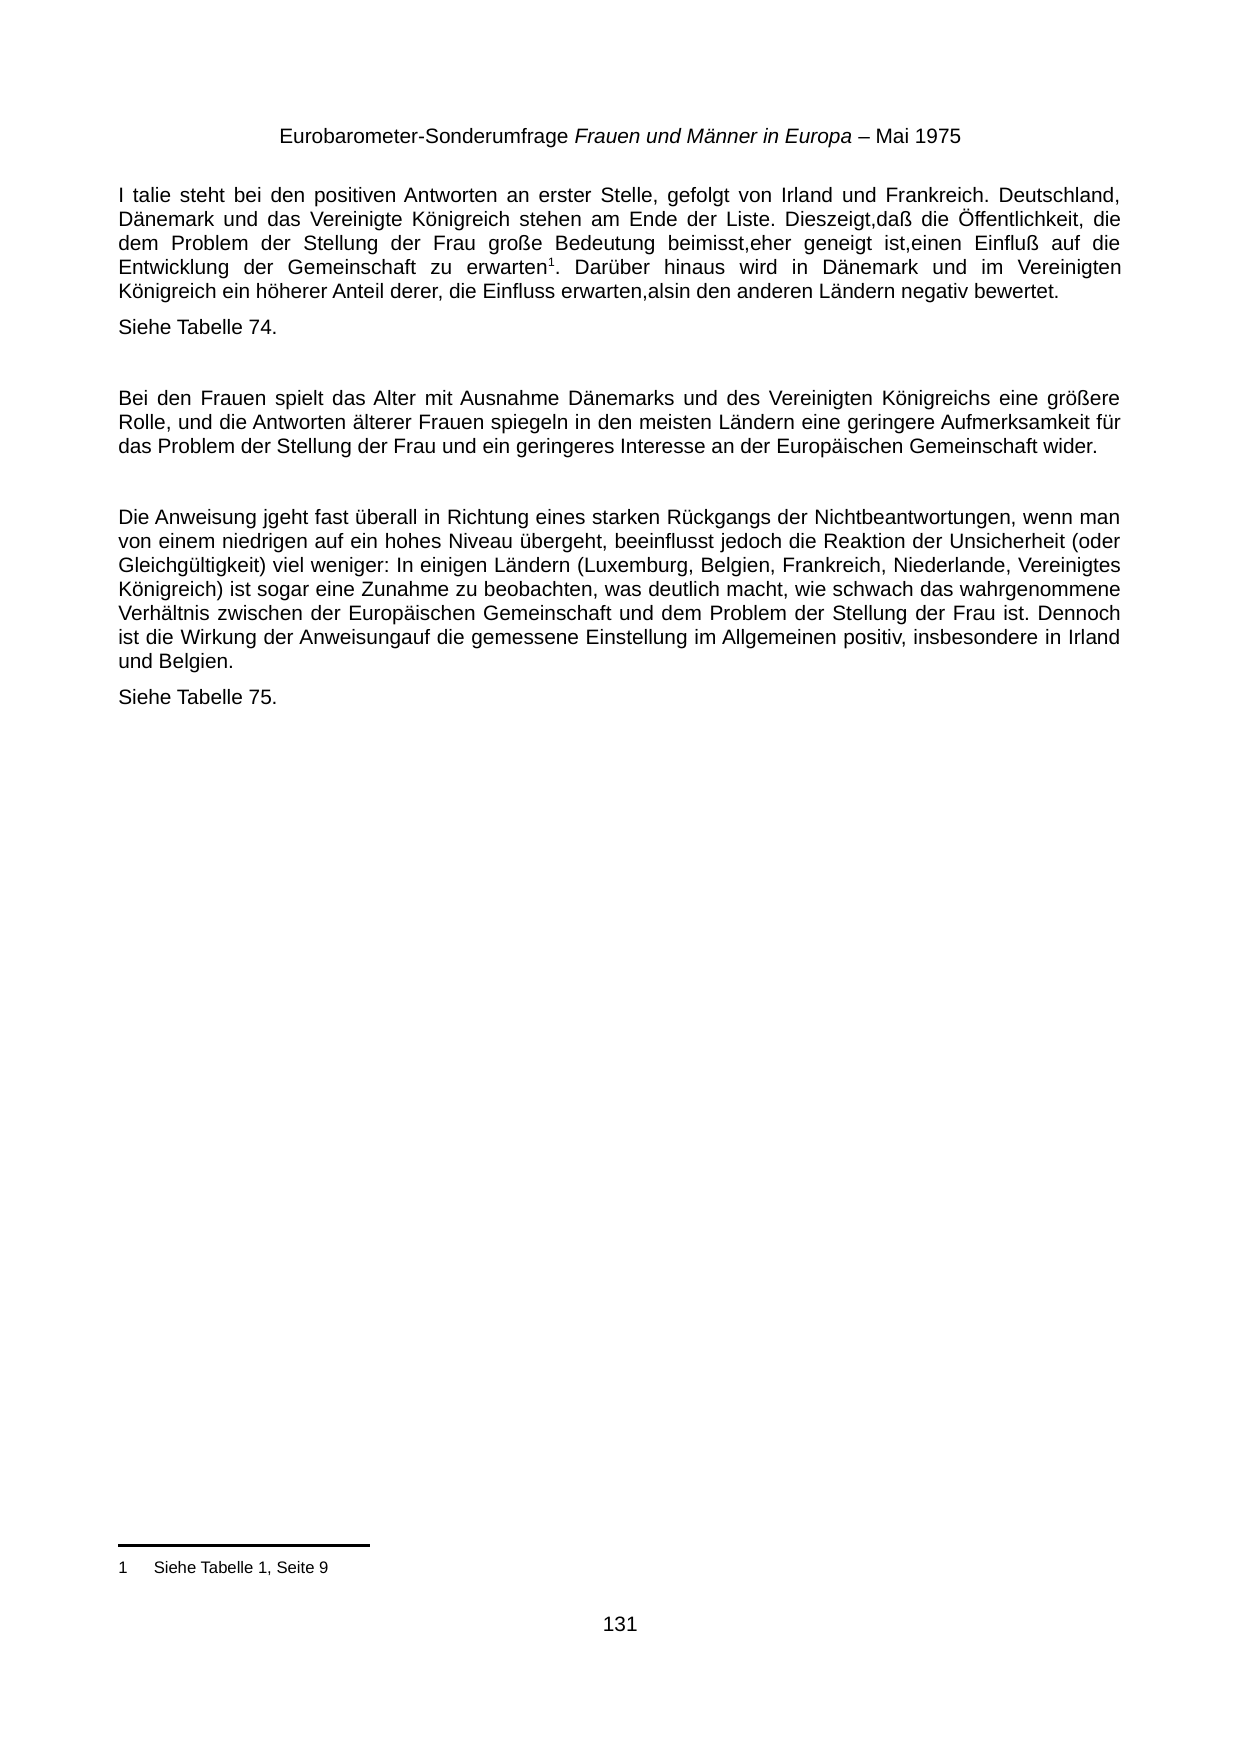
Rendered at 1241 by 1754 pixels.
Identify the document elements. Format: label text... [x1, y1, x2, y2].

text Die Anweisung jgeht fast überall in Richtung eines starken Rückgangs der Nichtbeantwortungen, wenn man von einem niedrigen auf ein hohes Niveau übergeht, beeinflusst jedoch die Reaktion der Unsicherheit (oder Gleichgültigkeit) viel weniger: In einigen Ländern (Luxemburg, Belgien, Frankreich, Niederlande, Vereinigtes Königreich) ist sogar eine Zunahme zu beobachten, was deutlich macht, wie schwach das wahrgenommene Verhältnis zwischen der Europäischen Gemeinschaft und dem Problem der Stellung der Frau ist. Dennoch ist die Wirkung der Anweisungauf die gemessene Einstellung im Allgemeinen positiv, insbesondere in Irland und Belgien. [118, 505, 1122, 673]
text Bei den Frauen spielt das Alter mit Ausnahme Dänemarks und des Vereinigten Königreichs eine größere Rolle, und die Antworten älterer Frauen spiegeln in den meisten Ländern eine geringere Aufmerksamkeit für das Problem der Stellung der Frau und ein geringeres Interesse an der Europäischen Gemeinschaft wider. [118, 386, 1122, 458]
text Siehe Tabelle 74. [118, 315, 1122, 339]
text I talie steht bei den positiven Antworten an erster Stelle, gefolgt von Irland und Frankreich. Deutschland, Dänemark und das Vereinigte Königreich stehen am Ende der Liste. Dieszeigt,daß die Öffentlichkeit, die dem Problem der Stellung der Frau große Bedeutung beimisst,eher geneigt ist,einen Einfluß auf die Entwicklung der Gemeinschaft zu erwarten. Darüber hinaus wird in Dänemark und im Vereinigten Königreich ein höherer Anteil derer, die Einfluss erwarten,alsin den anderen Ländern negativ bewertet. [118, 183, 1122, 303]
text Siehe Tabelle 1, Seite 9 [118, 1557, 1122, 1577]
text Siehe Tabelle 75. [118, 684, 1122, 708]
